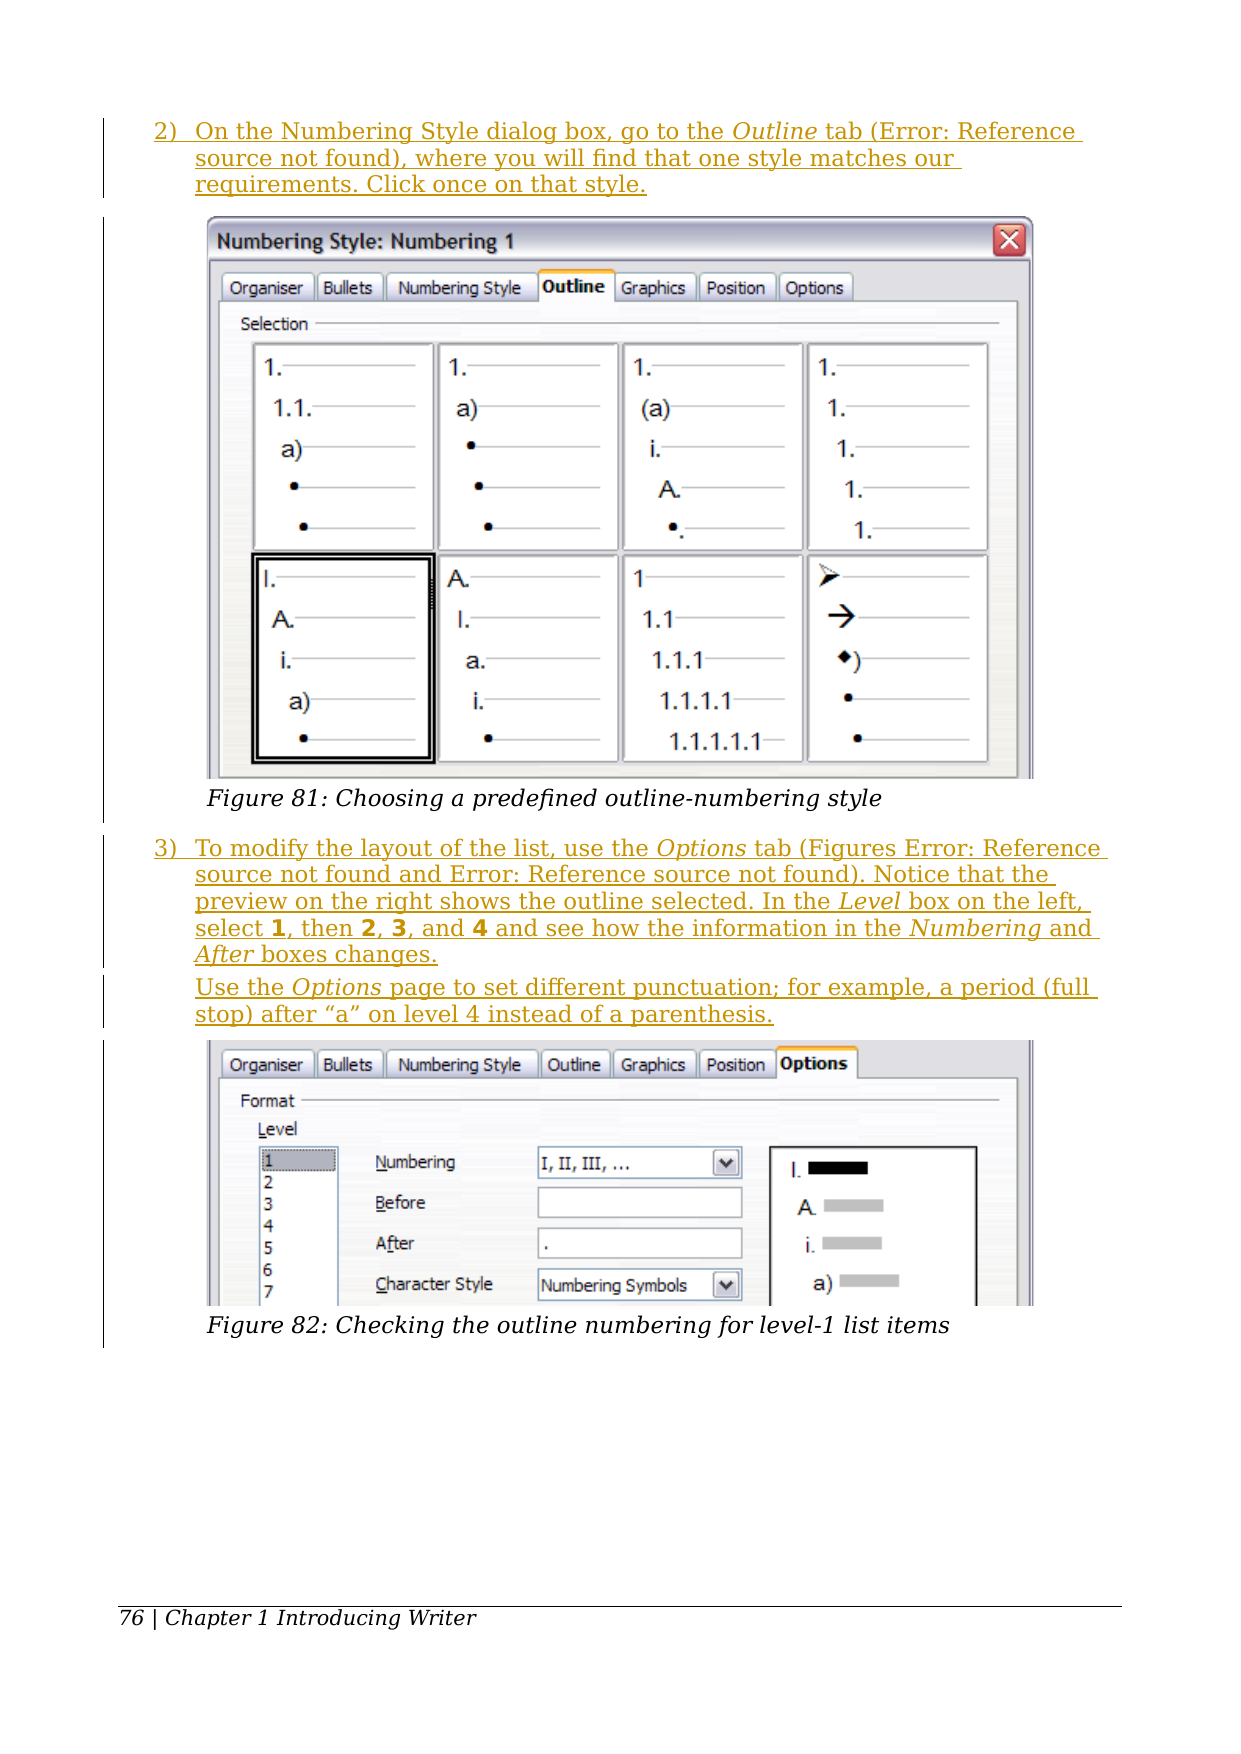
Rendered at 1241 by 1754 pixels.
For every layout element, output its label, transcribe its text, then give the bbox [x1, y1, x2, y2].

list To modify the layout of the list, use the Options tab (Figures Error: Reference source not found and Error: Reference source not found). Notice that the preview on the right shows the outline selected. In the Level box on the left, select 1, then 2, 3, and 4 and see how the information in the Numbering and After boxes changes. [177, 835, 1122, 968]
text Figure 82: Checking the outline numbering for level-1 list items [207, 1312, 1033, 1339]
picture [206, 216, 1034, 779]
list Use the Options page to set different punctuation; for example, a period (full stop) after “a” on level 4 instead of a parenthesis. [195, 974, 1122, 1028]
picture [206, 1040, 1034, 1306]
text Figure 81: Choosing a predefined outline-numbering style [207, 785, 1033, 812]
list On the Numbering Style dialog box, go to the Outline tab (Error: Reference source not found), where you will find that one style matches our requirements. Click once on that style. [177, 118, 1122, 198]
